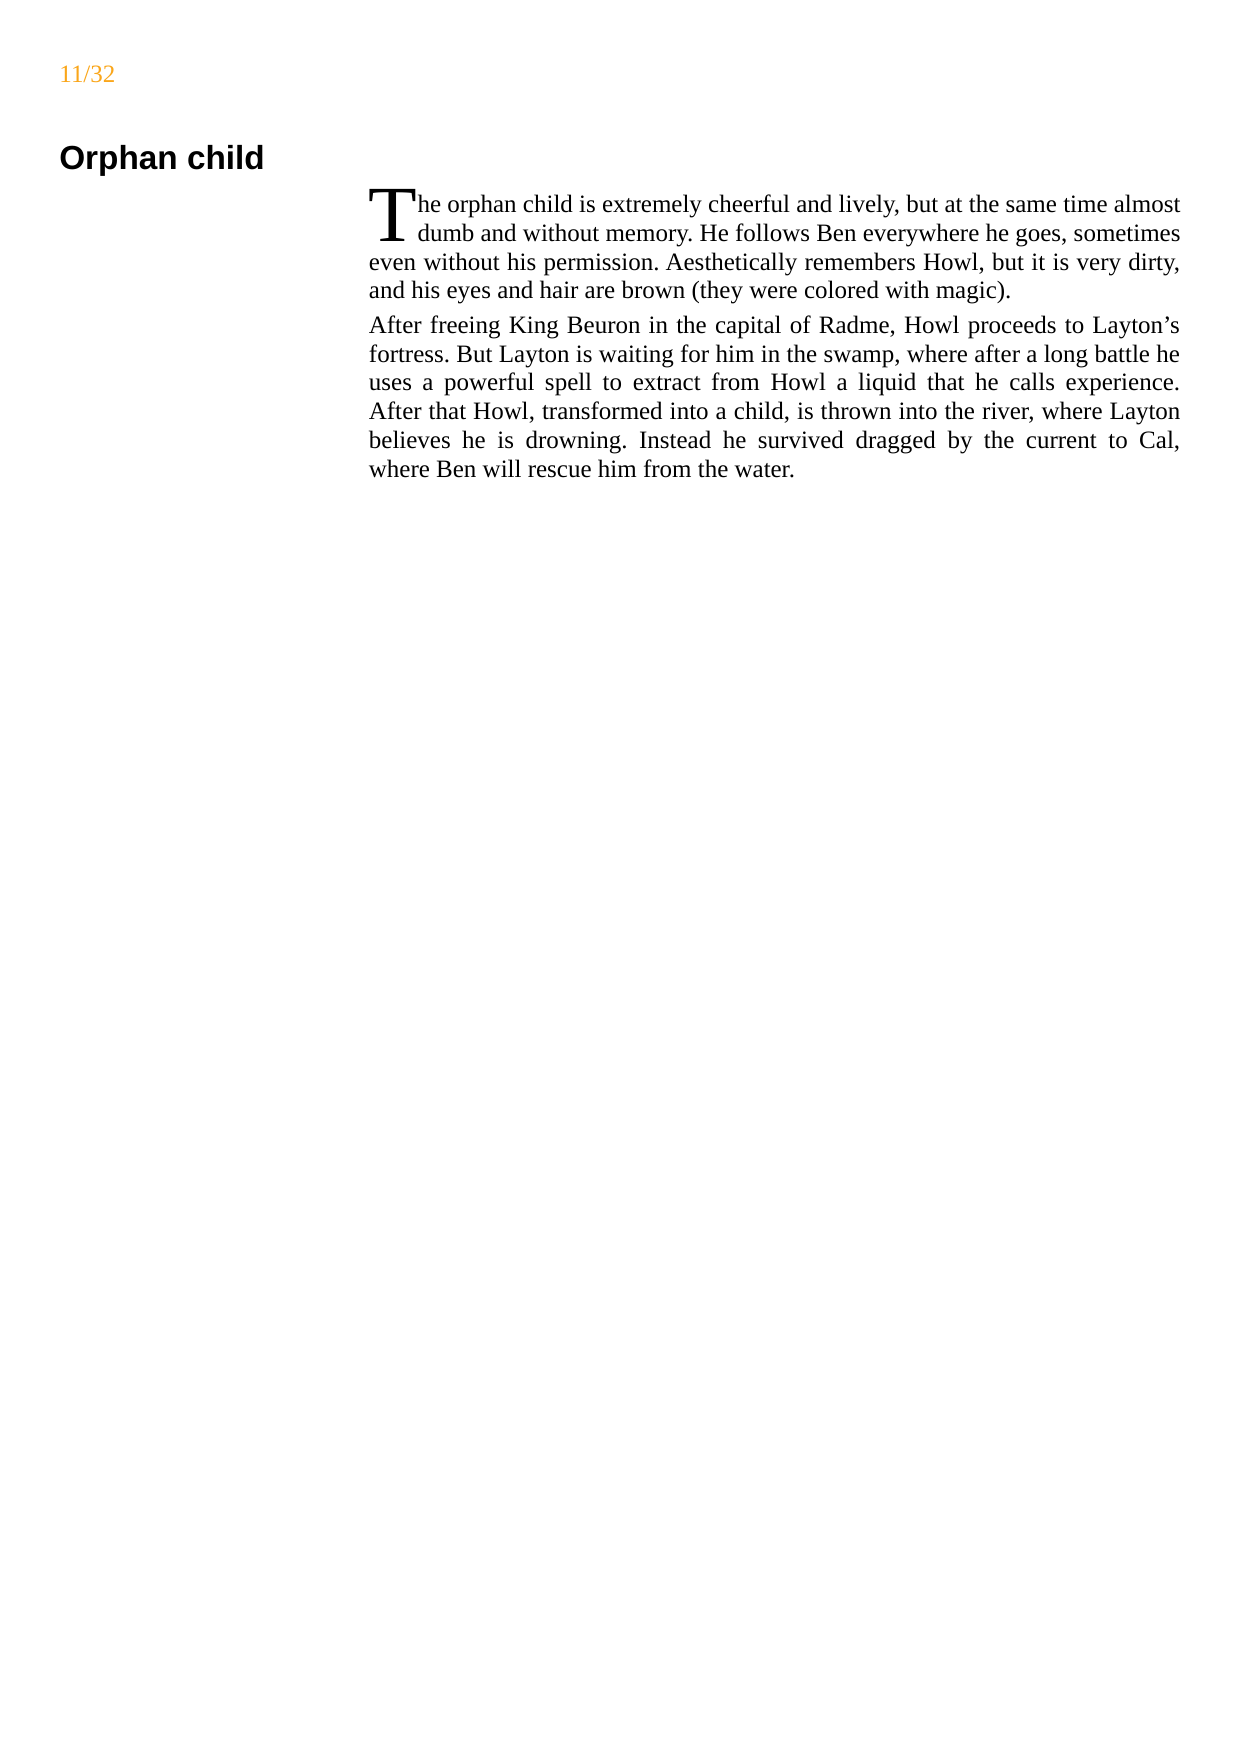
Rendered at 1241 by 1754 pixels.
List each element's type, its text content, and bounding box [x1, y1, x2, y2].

subtitle Orphan child [59, 138, 1181, 177]
text After freeing King Beuron in the capital of Radme, Howl proceeds to Layton’s fortress. But Layton is waiting for him in the swamp, where after a long battle he uses a powerful spell to extract from Howl a liquid that he calls experience. After that Howl, transformed into a child, is thrown into the river, where Layton believes he is drowning. Instead he survived dragged by the current to Cal, where Ben will rescue him from the water. [59, 310, 1181, 482]
text The orphan child is extremely cheerful and lively, but at the same time almost dumb and without memory. He follows Ben everywhere he goes, sometimes even without his permission. Aesthetically remembers Howl, but it is very dirty, and his eyes and hair are brown (they were colored with magic). [59, 189, 1181, 304]
